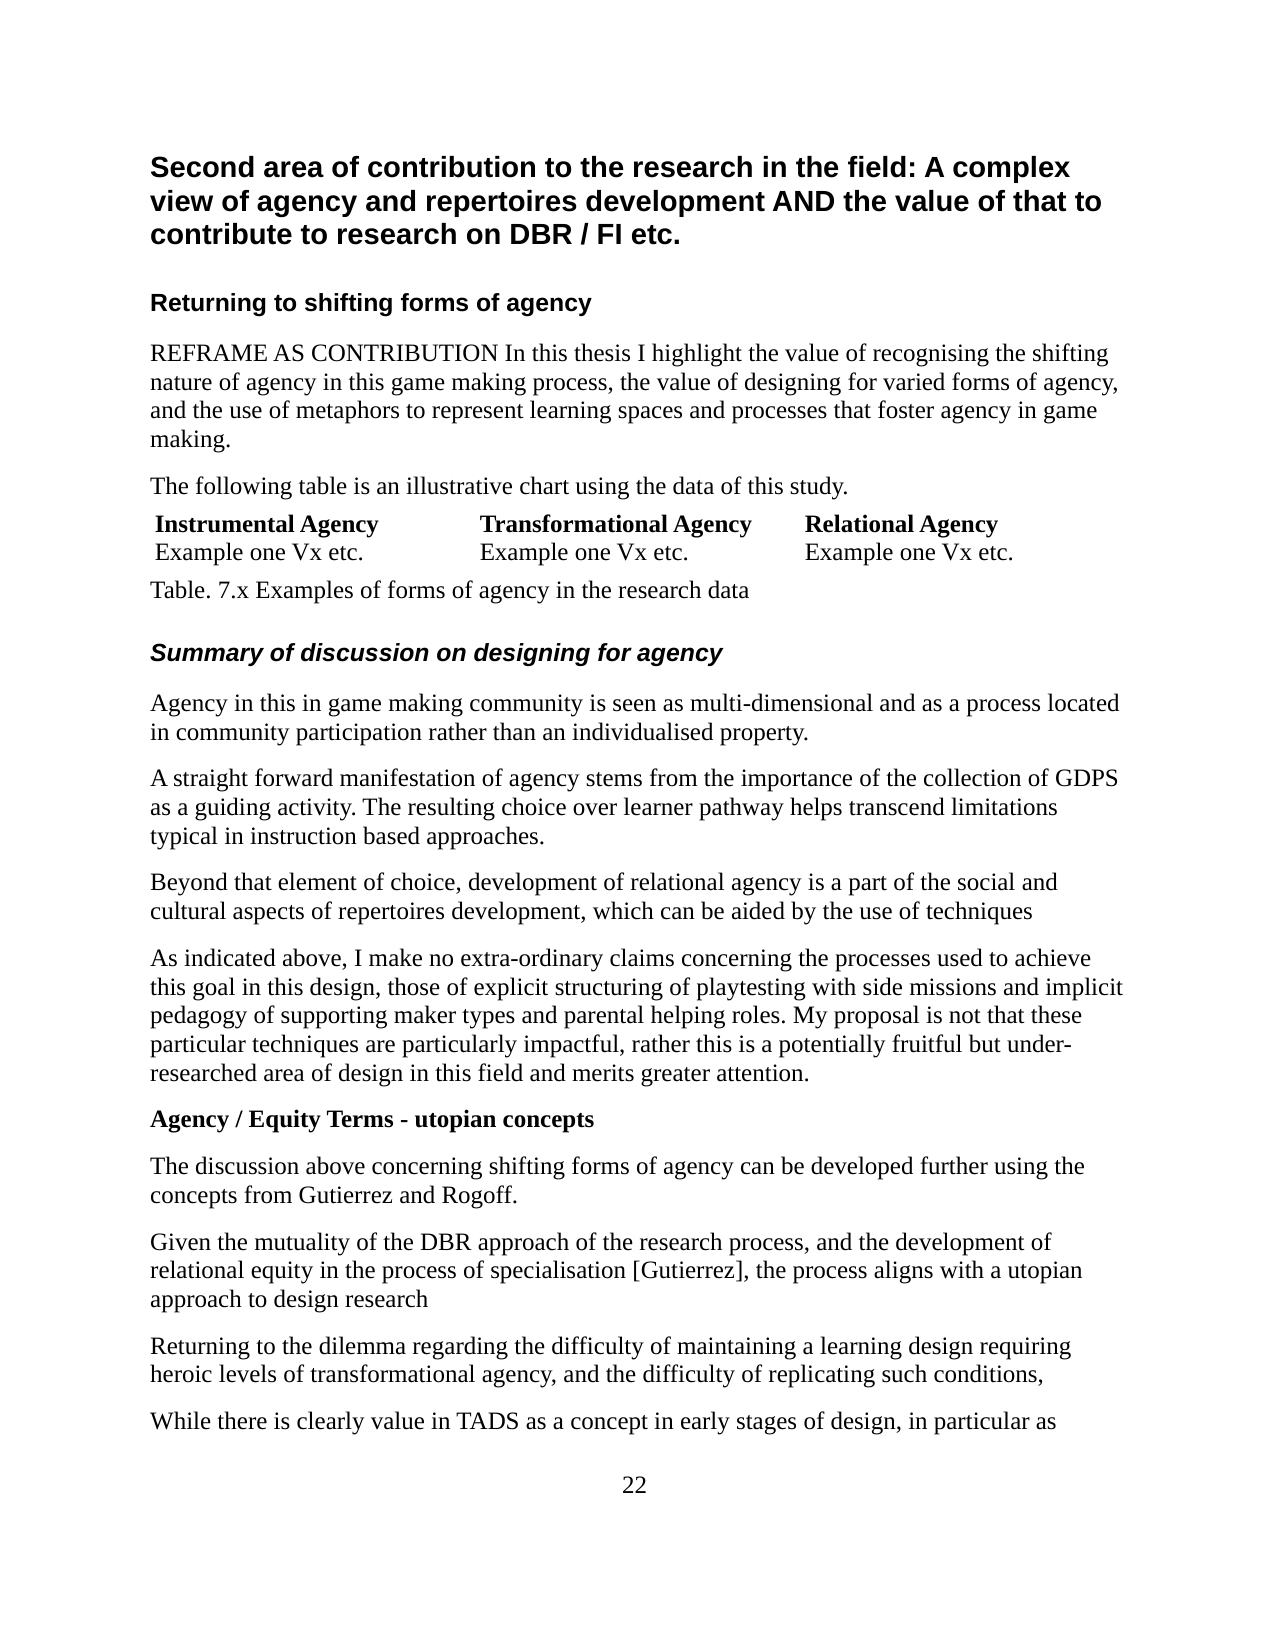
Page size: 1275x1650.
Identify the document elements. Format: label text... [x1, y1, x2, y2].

text Table. 7.x Examples of forms of agency in the research data [150, 575, 1125, 604]
text Given the mutuality of the DBR approach of the research process, and the development of relational equity in the process of specialisation [Gutierrez], the process aligns with a utopian approach to design research [150, 1227, 1125, 1313]
text The discussion above concerning shifting forms of agency can be developed further using the concepts from Gutierrez and Rogoff. [150, 1151, 1125, 1209]
table_cell Example one Vx etc. [475, 538, 800, 566]
subtitle Second area of contribution to the research in the field: A complex view of agency and repertoires development AND the value of that to contribute to research on DBR / FI etc. [150, 150, 1125, 251]
table_header Transformational Agency [475, 509, 800, 537]
text A straight forward manifestation of agency stems from the importance of the collection of GDPS as a guiding activity. The resulting choice over learner pathway helps transcend limitations typical in instruction based approaches. [150, 763, 1125, 849]
text Returning to the dilemma regarding the difficulty of maintaining a learning design requiring heroic levels of transformational agency, and the difficulty of replicating such conditions, [150, 1331, 1125, 1388]
text As indicated above, I make no extra-ordinary claims concerning the processes used to achieve this goal in this design, those of explicit structuring of playtesting with side missions and implicit pedagogy of supporting maker types and parental helping roles. My proposal is not that these particular techniques are particularly impactful, rather this is a potentially fruitful but under-researched area of design in this field and merits greater attention. [150, 943, 1125, 1087]
text The following table is an illustrative chart using the data of this study. [150, 471, 1125, 500]
table_cell Example one Vx etc. [800, 538, 1125, 566]
subtitle Summary of discussion on designing for agency [150, 638, 1125, 666]
subtitle Returning to shifting forms of agency [150, 288, 1125, 317]
table_header Relational Agency [800, 509, 1125, 537]
text While there is clearly value in TADS as a concept in early stages of design, in particular as [150, 1406, 1125, 1435]
table_header Instrumental Agency [150, 509, 475, 537]
text Beyond that element of choice, development of relational agency is a part of the social and cultural aspects of repertoires development, which can be aided by the use of techniques [150, 867, 1125, 925]
text REFRAME AS CONTRIBUTION In this thesis I highlight the value of recognising the shifting nature of agency in this game making process, the value of designing for varied forms of agency, and the use of metaphors to represent learning spaces and processes that foster agency in game making. [150, 338, 1125, 453]
text Agency / Equity Terms - utopian concepts [150, 1104, 1125, 1133]
text Agency in this in game making community is seen as multi-dimensional and as a process located in community participation rather than an individualised property. [150, 688, 1125, 745]
table_cell Example one Vx etc. [150, 538, 475, 566]
